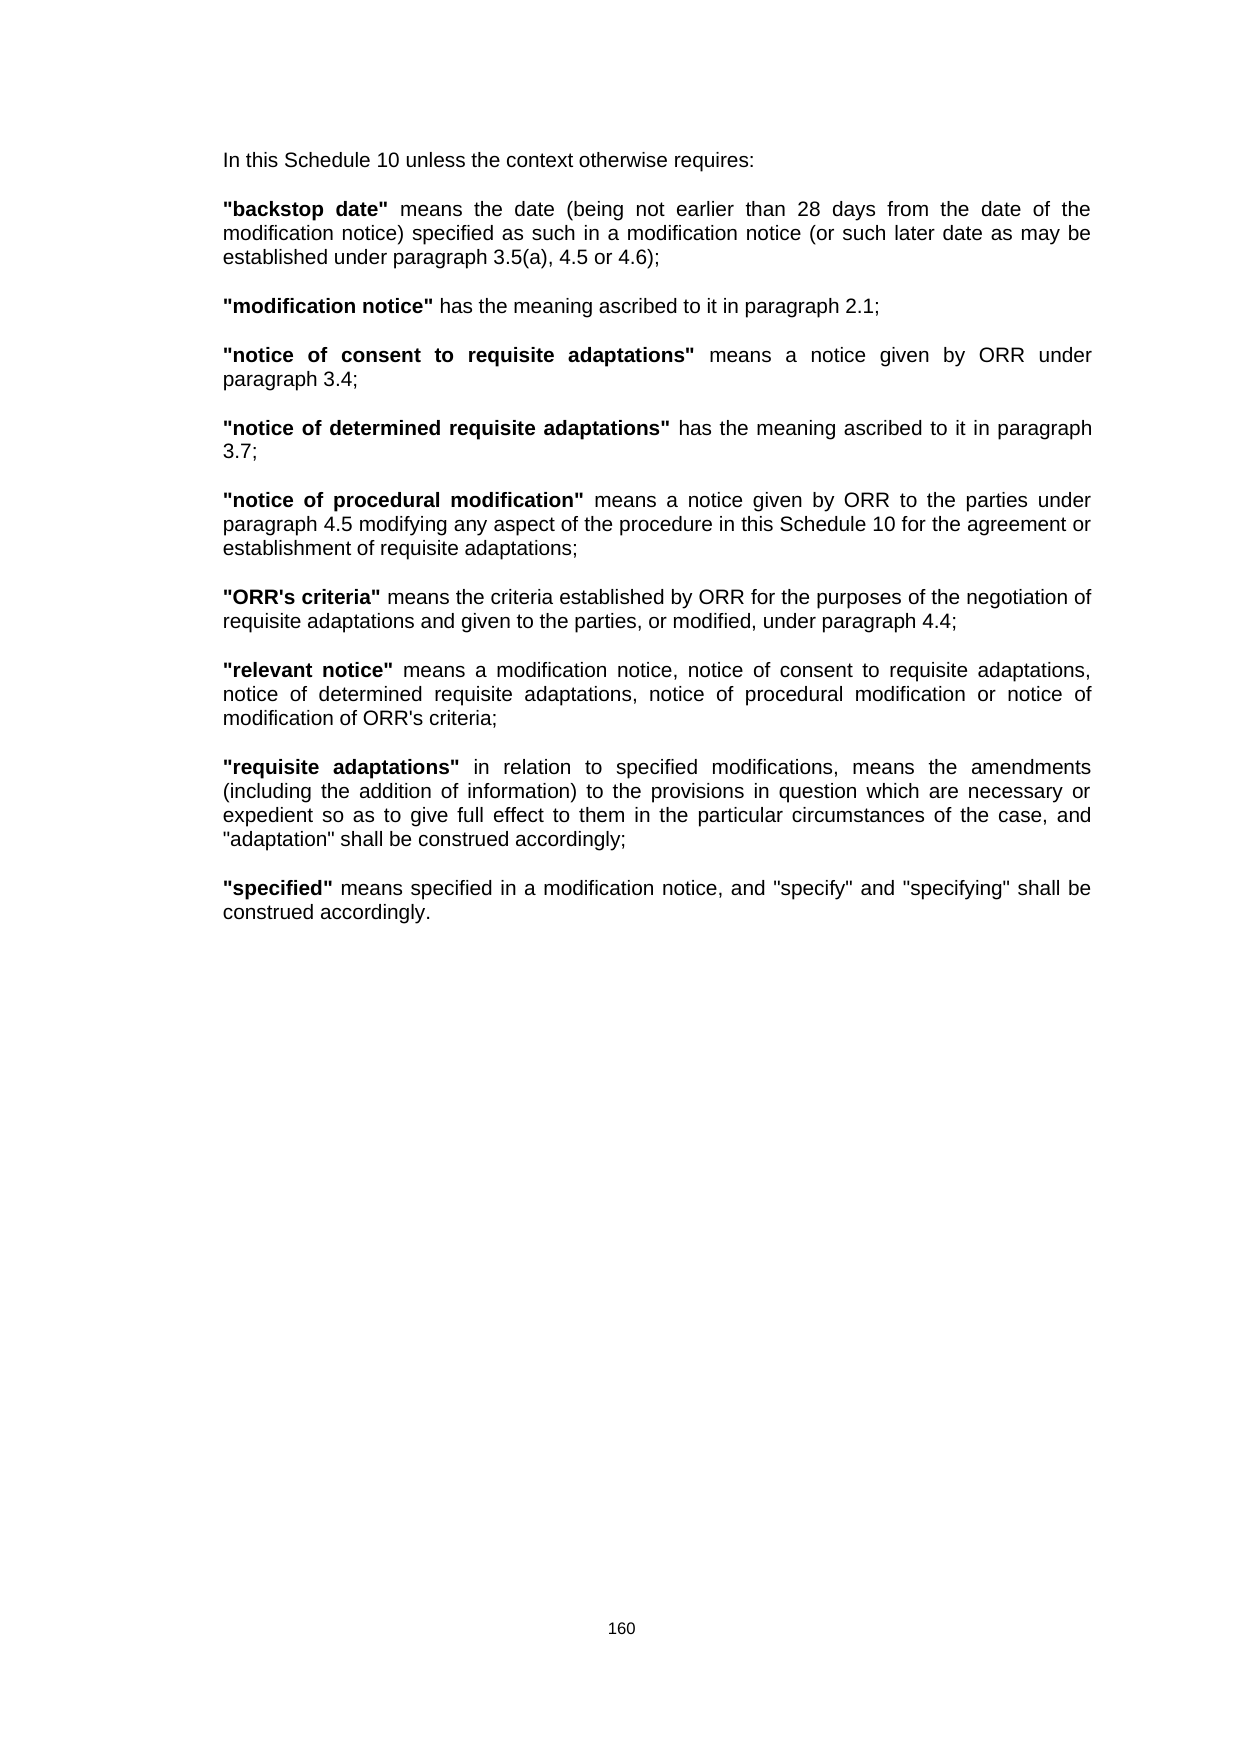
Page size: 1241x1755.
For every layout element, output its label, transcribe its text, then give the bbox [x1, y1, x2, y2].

text "ORR's criteria" means the criteria established by ORR for the purposes of the negotiation of requisite adaptations and given to the parties, or modified, under paragraph 4.4; [223, 585, 1093, 633]
text "specified" means specified in a modification notice, and "specify" and "specifying" shall be construed accordingly. [223, 876, 1093, 924]
text "modification notice" has the meaning ascribed to it in paragraph 2.1; [223, 293, 1093, 317]
text In this Schedule 10 unless the context otherwise requires: [223, 148, 1093, 172]
text "notice of determined requisite adaptations" has the meaning ascribed to it in paragraph 3.7; [223, 415, 1093, 463]
text "backstop date" means the date (being not earlier than 28 days from the date of the modification notice) specified as such in a modification notice (or such later date as may be established under paragraph 3.5(a), 4.5 or 4.6); [223, 197, 1093, 268]
text "notice of consent to requisite adaptations" means a notice given by ORR under paragraph 3.4; [223, 342, 1093, 390]
text "notice of procedural modification" means a notice given by ORR to the parties under paragraph 4.5 modifying any aspect of the procedure in this Schedule 10 for the agreement or establishment of requisite adaptations; [223, 488, 1093, 560]
text "relevant notice" means a modification notice, notice of consent to requisite adaptations, notice of determined requisite adaptations, notice of procedural modification or notice of modification of ORR's criteria; [223, 658, 1093, 730]
text "requisite adaptations" in relation to specified modifications, means the amendments (including the addition of information) to the provisions in question which are necessary or expedient so as to give full effect to them in the particular circumstances of the case, and "adaptation" shall be construed accordingly; [223, 755, 1093, 851]
